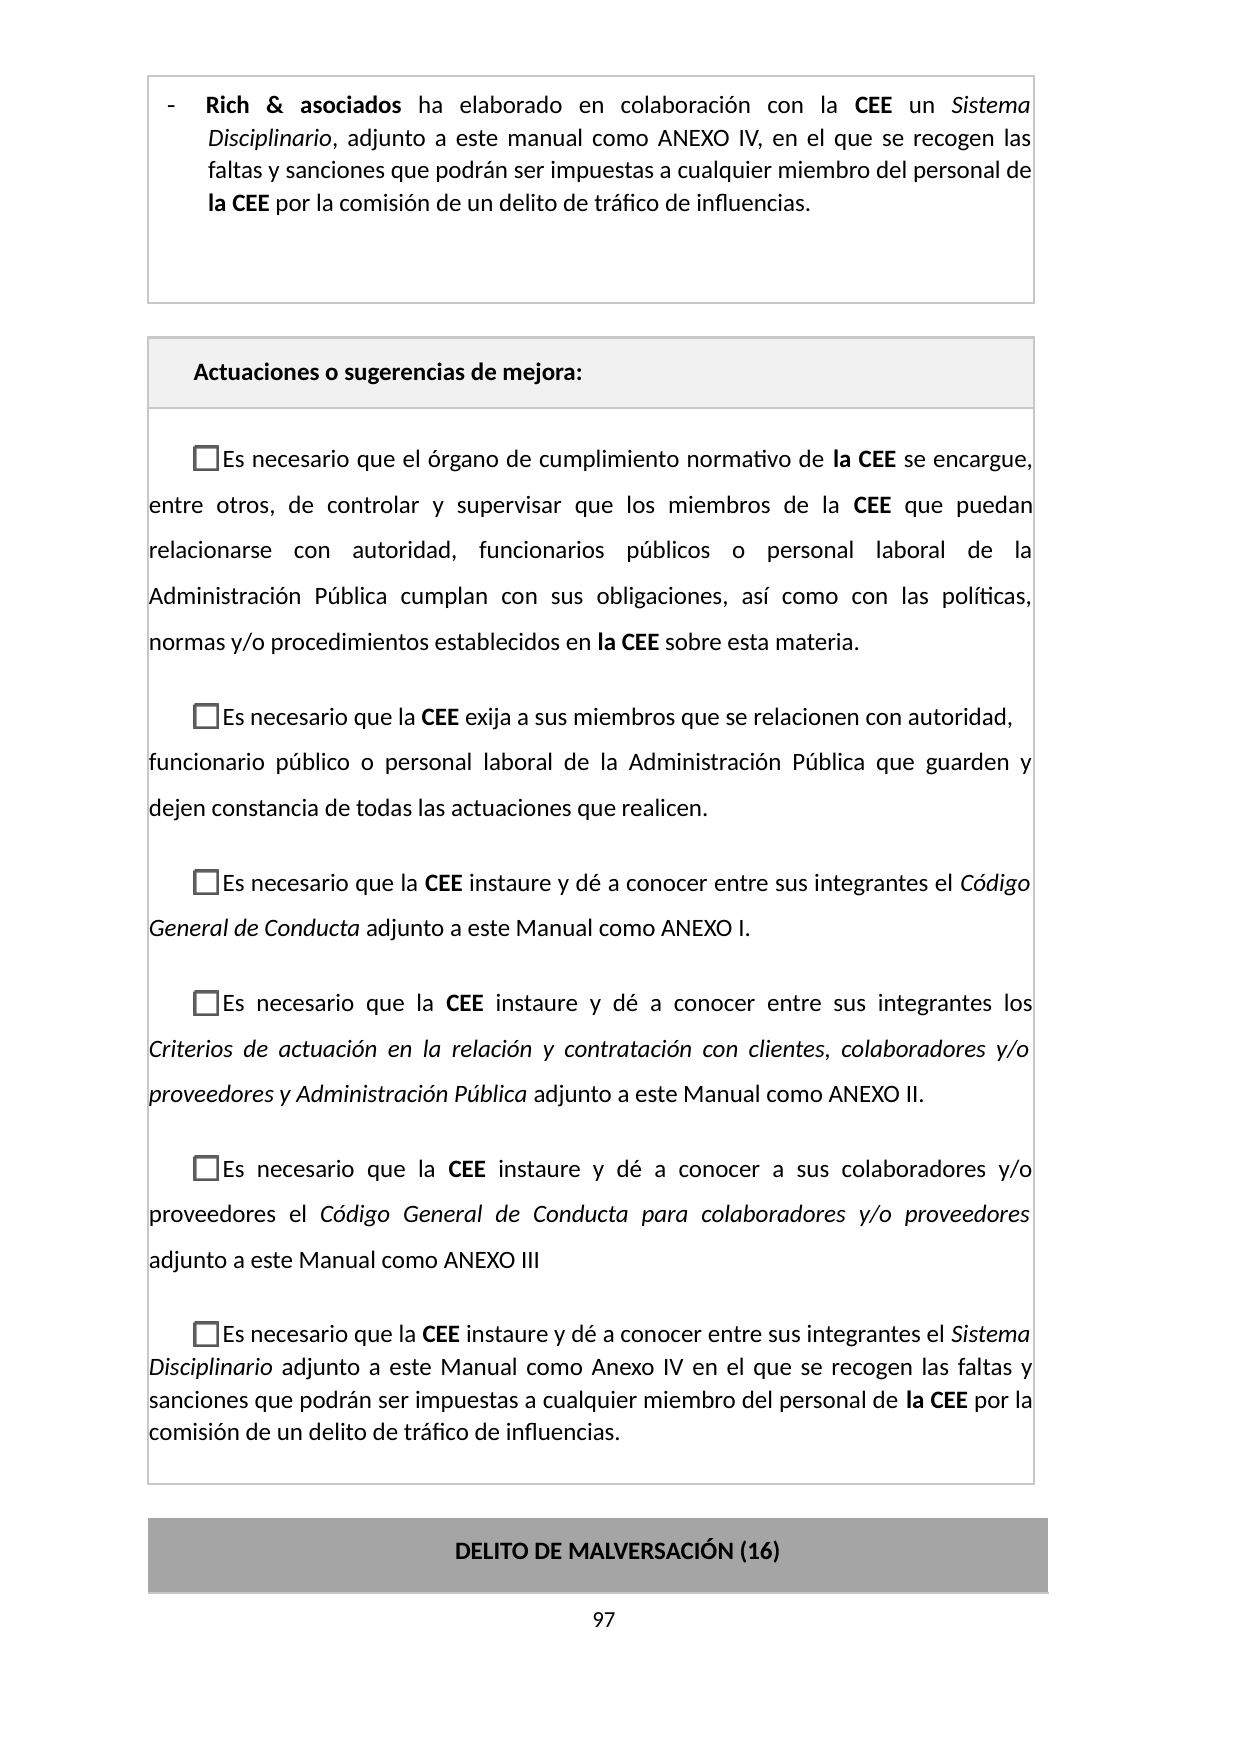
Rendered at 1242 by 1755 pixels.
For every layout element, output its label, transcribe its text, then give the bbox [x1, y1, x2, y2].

table_cell - [149, 77, 206, 302]
table_cell Es necesario que el órgano de cumplimiento normativo de la CEE se encargue, entre otros, de controlar y supervisar que los miembros de la CEE que puedan relacionarse con autoridad, funcionarios públicos o personal laboral de la Administración Pública cumplan con sus obligaciones, así como con las políticas, normas y/o procedimientos establecidos en la CEE sobre esta materia. Es necesario que la CEE exija a sus miembros que se relacionen con autoridad, funcionario público o personal laboral de la Administración Pública que guarden y dejen constancia de todas las actuaciones que realicen. Es necesario que la CEE instaure y dé a conocer entre sus integrantes el Código General de Conducta adjunto a este Manual como ANEXO I. Es necesario que la CEE instaure y dé a conocer entre sus integrantes los Criterios de actuación en la relación y contratación con clientes, colaboradores y/o proveedores y Administración Pública adjunto a este Manual como ANEXO II. Es necesario que la CEE instaure y dé a conocer a sus colaboradores y/o proveedores el Código General de Conducta para colaboradores y/o proveedores adjunto a este Manual como ANEXO III Es necesario que la CEE instaure y dé a conocer entre sus integrantes el Sistema Disciplinario adjunto a este Manual como Anexo IV en el que se recogen las faltas y sanciones que podrán ser impuestas a cualquier miembro del personal de la CEE por la comisión de un delito de tráfico de influencias. [149, 409, 1033, 1483]
table_cell Rich & asociados ha elaborado en colaboración con la CEE un Sistema Disciplinario, adjunto a este manual como ANEXO IV, en el que se recogen las faltas y sanciones que podrán ser impuestas a cualquier miembro del personal de la CEE por la comisión de un delito de tráfico de influencias. [206, 77, 1033, 302]
table_header Actuaciones o sugerencias de mejora: [149, 339, 1033, 407]
table_header DELITO DE MALVERSACIÓN (16) [148, 1518, 1048, 1592]
